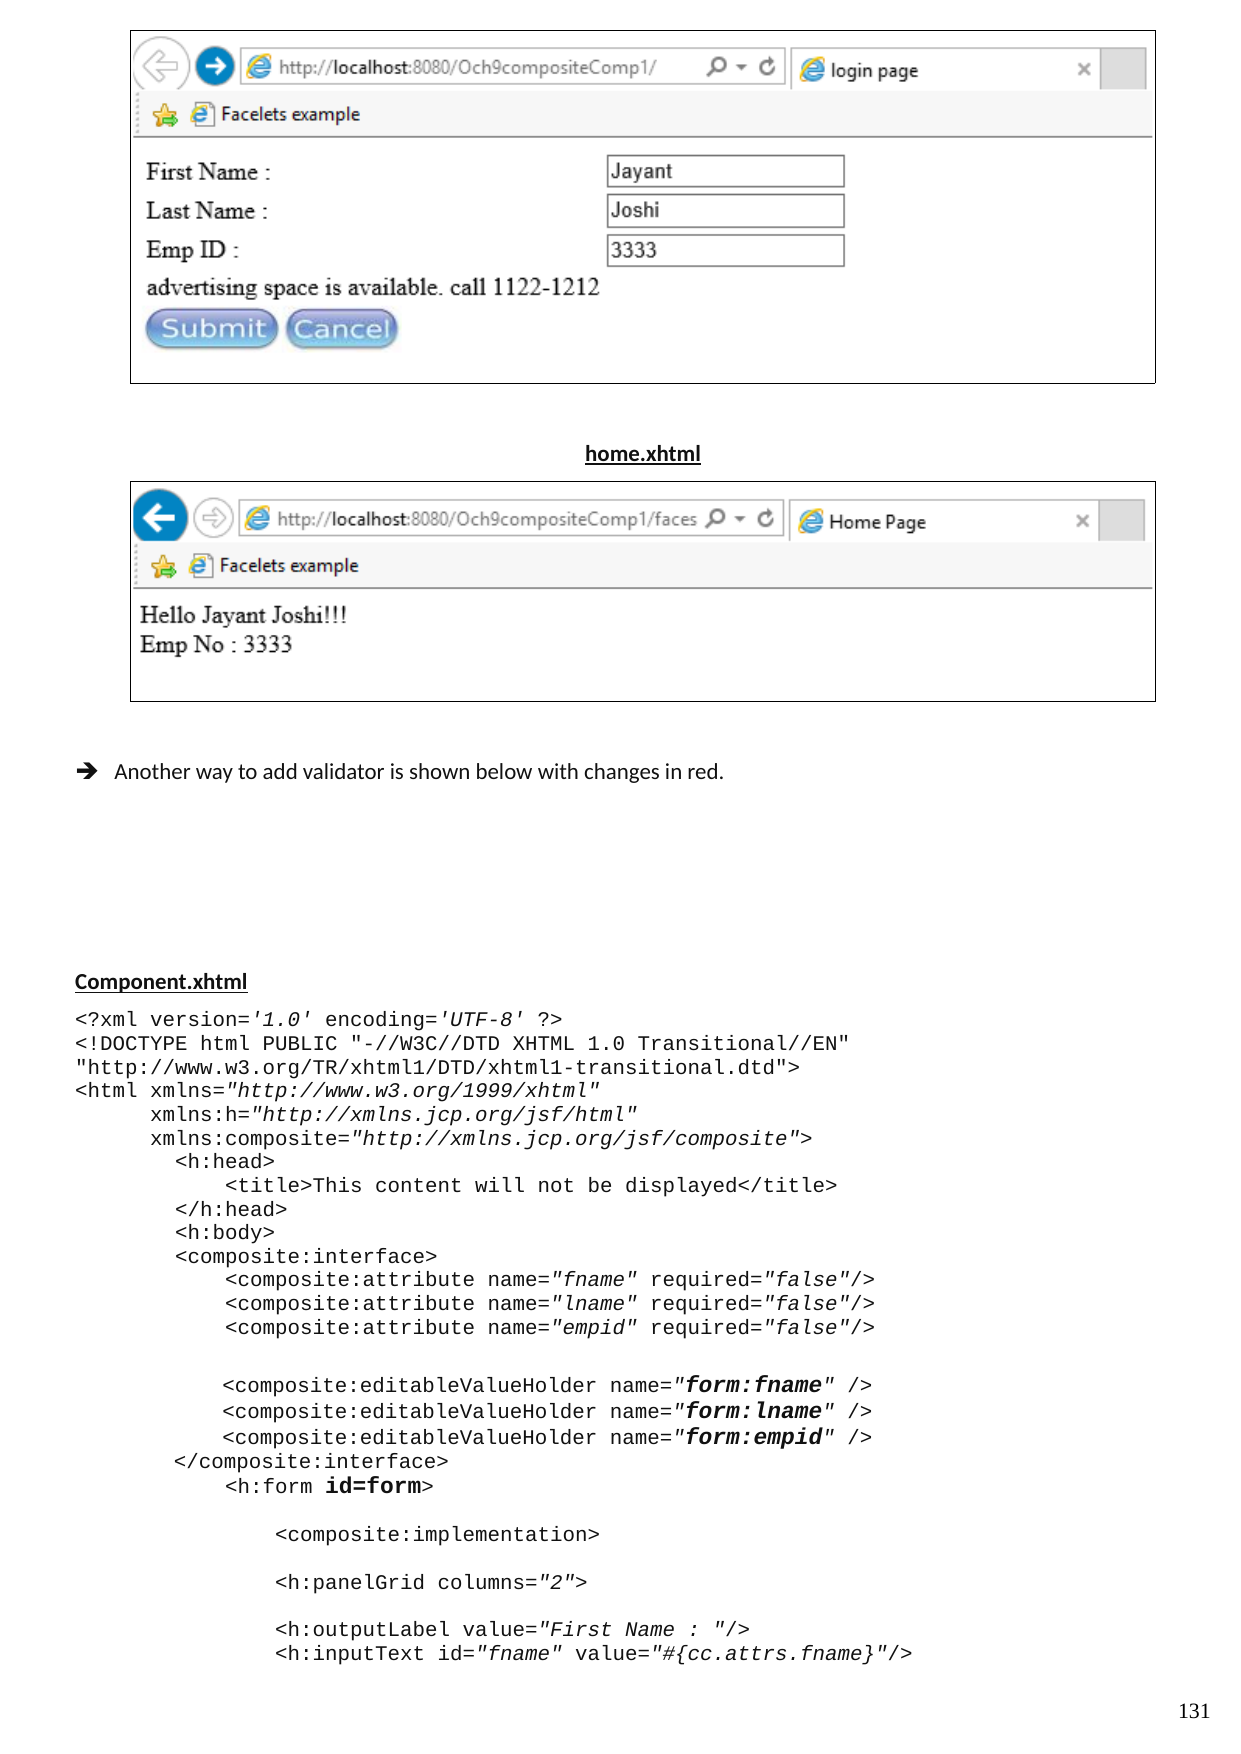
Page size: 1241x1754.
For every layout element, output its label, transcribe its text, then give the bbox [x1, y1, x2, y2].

list Another way to add validator is shown below with changes in red. [75, 757, 1211, 786]
text <composite:attribute name="fname" required="false"/> [75, 1269, 1211, 1293]
text <title>This content will not be displayed</title> [75, 1175, 1211, 1198]
text <h:body> [75, 1222, 1211, 1246]
text <composite:editableValueHolder name="form:lname" /> [75, 1399, 1211, 1425]
text <composite:editableValueHolder name="form:empid" /> [75, 1425, 1211, 1451]
text </h:head> [75, 1198, 1211, 1222]
text xmlns:h="http://xmlns.jcp.org/jsf/html" [75, 1104, 1211, 1128]
text <h:panelGrid columns="2"> [75, 1572, 1211, 1595]
text <h:outputLabel value="First Name : "/> [75, 1619, 1211, 1643]
text <composite:attribute name="lname" required="false"/> [75, 1293, 1211, 1317]
text <html xmlns="http://www.w3.org/1999/xhtml" [75, 1080, 1211, 1104]
text xmlns:composite="http://xmlns.jcp.org/jsf/composite"> [75, 1128, 1211, 1151]
text <h:head> [75, 1151, 1211, 1175]
text <composite:implementation> [75, 1524, 1211, 1548]
text <composite:editableValueHolder name="form:fname" /> [75, 1369, 1211, 1399]
text home.xhtml [75, 439, 1211, 467]
text <h:inputText id="fname" value="#{cc.attrs.fname}"/> [75, 1643, 1211, 1666]
text <?xml version='1.0' encoding='UTF-8' ?> [75, 1009, 1211, 1033]
text <composite:interface> [75, 1246, 1211, 1269]
text <h:form id=form> [75, 1475, 1211, 1501]
text <composite:attribute name="empid" required="false"/> [75, 1317, 1211, 1340]
text </composite:interface> [75, 1451, 1211, 1475]
text <!DOCTYPE html PUBLIC "-//W3C//DTD XHTML 1.0 Transitional//EN" "http://www.w3.org/TR/xhtml1/DTD/xhtml1-transitional.dtd"> [75, 1033, 1211, 1080]
text Component.xhtml [75, 967, 1211, 995]
